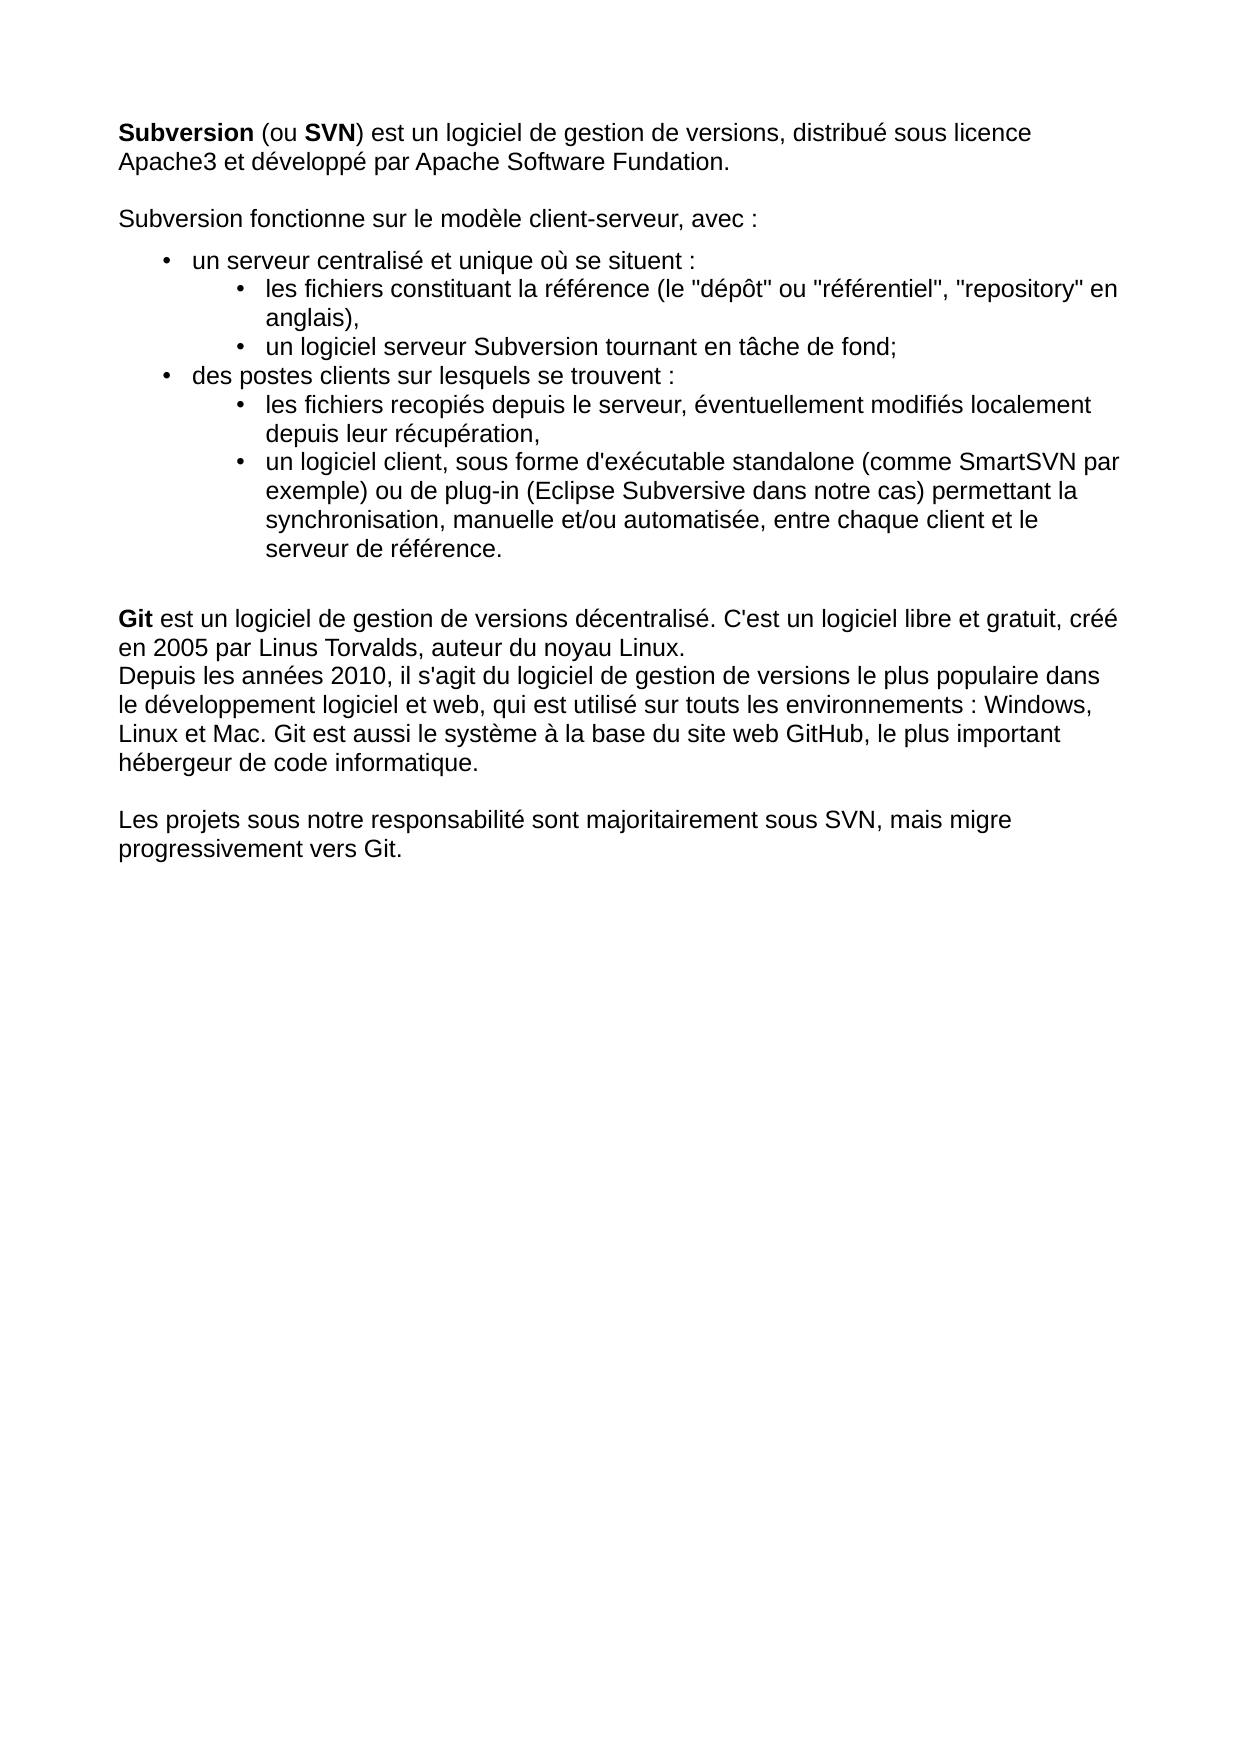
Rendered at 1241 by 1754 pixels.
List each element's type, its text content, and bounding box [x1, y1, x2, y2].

list un logiciel serveur Subversion tournant en tâche de fond; [236, 332, 1122, 361]
list un logiciel client, sous forme d'exécutable standalone (comme SmartSVN par exemple) ou de plug-in (Eclipse Subversive dans notre cas) permettant la synchronisation, manuelle et/ou automatisée, entre chaque client et le serveur de référence. [236, 447, 1122, 562]
list des postes clients sur lesquels se trouvent : [162, 361, 1122, 390]
text Git est un logiciel de gestion de versions décentralisé. C'est un logiciel libre et gratuit, créé en 2005 par Linus Torvalds, auteur du noyau Linux. [118, 604, 1122, 661]
text Subversion fonctionne sur le modèle client-serveur, avec : [118, 204, 1122, 233]
list les fichiers recopiés depuis le serveur, éventuellement modifiés localement depuis leur récupération, [236, 390, 1122, 447]
list les fichiers constituant la référence (le "dépôt" ou "référentiel", "repository" en anglais), [236, 274, 1122, 332]
text Depuis les années 2010, il s'agit du logiciel de gestion de versions le plus populaire dans le développement logiciel et web, qui est utilisé sur touts les environnements : Windows, Linux et Mac. Git est aussi le système à la base du site web GitHub, le plus important hébergeur de code informatique. [118, 661, 1122, 776]
text Les projets sous notre responsabilité sont majoritairement sous SVN, mais migre progressivement vers Git. [118, 805, 1122, 862]
text Subversion (ou SVN) est un logiciel de gestion de versions, distribué sous licence Apache3 et développé par Apache Software Fundation. [118, 118, 1122, 176]
list un serveur centralisé et unique où se situent : [162, 246, 1122, 274]
